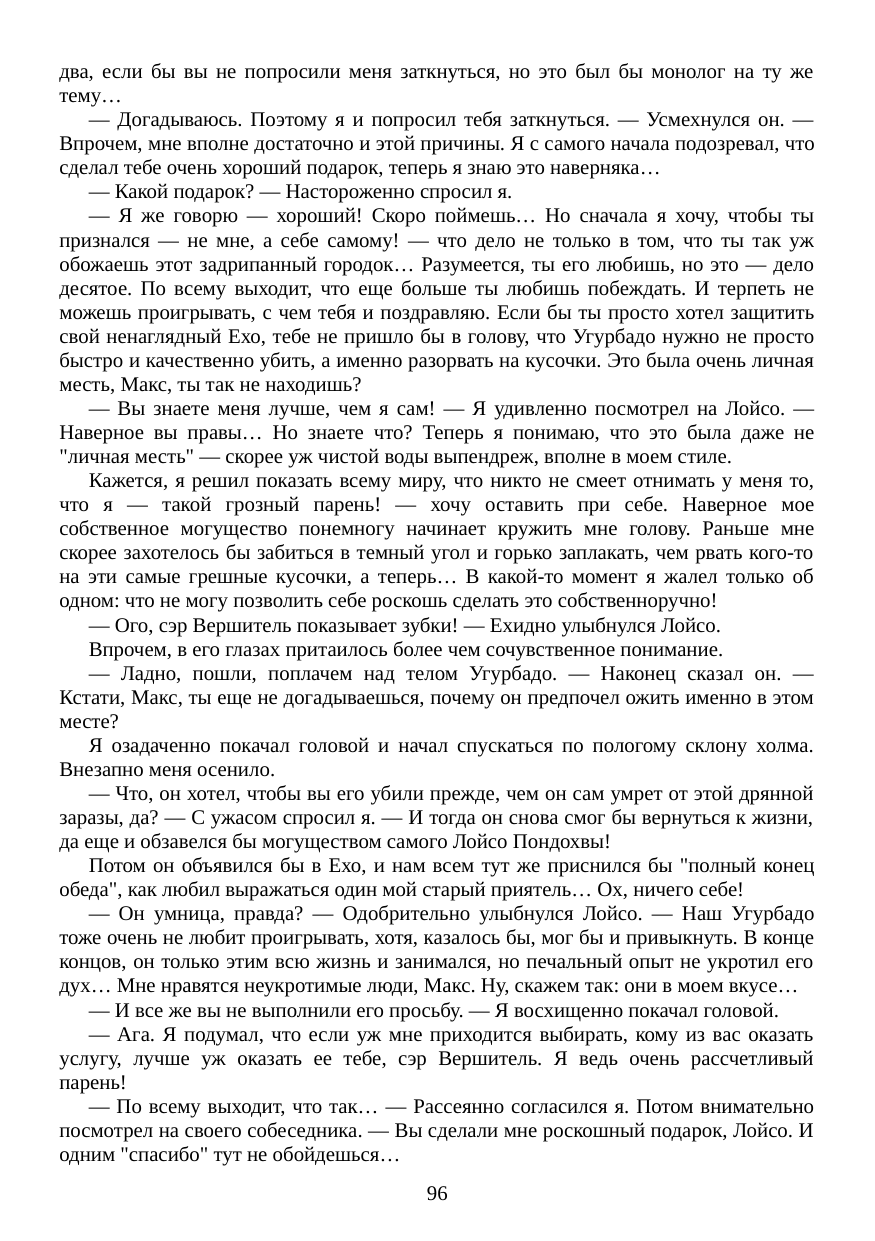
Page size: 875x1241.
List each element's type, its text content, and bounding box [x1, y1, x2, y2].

text Потом он объявился бы в Ехо, и нам всем тут же приснился бы "полный конец обеда", как любил выражаться один мой старый приятель… Ох, ничего себе! [59, 853, 815, 901]
text — Я же говорю — хороший! Скоро поймешь… Но сначала я хочу, чтобы ты признался — не мне, а себе самому! — что дело не только в том, что ты так уж обожаешь этот задрипанный городок… Разумеется, ты его любишь, но это — дело десятое. По всему выходит, что еще больше ты любишь побеждать. И терпеть не можешь проигрывать, с чем тебя и поздравляю. Если бы ты просто хотел защитить свой ненаглядный Ехо, тебе не пришло бы в голову, что Угурбадо нужно не просто быстро и качественно убить, а именно разорвать на кусочки. Это была очень личная месть, Макс, ты так не находишь? [59, 203, 815, 396]
text два, если бы вы не попросили меня заткнуться, но это был бы монолог на ту же тему… [59, 59, 815, 107]
text — Ого, сэр Вершитель показывает зубки! — Ехидно улыбнулся Лойсо. [59, 612, 815, 637]
text Впрочем, в его глазах притаилось более чем сочувственное понимание. [59, 637, 815, 661]
text — Он умница, правда? — Одобрительно улыбнулся Лойсо. — Наш Угурбадо тоже очень не любит проигрывать, хотя, казалось бы, мог бы и привыкнуть. В конце концов, он только этим всю жизнь и занимался, но печальный опыт не укротил его дух… Мне нравятся неукротимые люди, Макс. Ну, скажем так: они в моем вкусе… [59, 901, 815, 997]
text — По всему выходит, что так… — Рассеянно согласился я. Потом внимательно посмотрел на своего собеседника. — Вы сделали мне роскошный подарок, Лойсо. И одним "спасибо" тут не обойдешься… [59, 1094, 815, 1166]
text — Что, он хотел, чтобы вы его убили прежде, чем он сам умрет от этой дрянной заразы, да? — С ужасом спросил я. — И тогда он снова смог бы вернуться к жизни, да еще и обзавелся бы могуществом самого Лойсо Пондохвы! [59, 781, 815, 853]
text Я озадаченно покачал головой и начал спускаться по пологому склону холма. Внезапно меня осенило. [59, 733, 815, 781]
text — Догадываюсь. Поэтому я и попросил тебя заткнуться. — Усмехнулся он. — Впрочем, мне вполне достаточно и этой причины. Я с самого начала подозревал, что сделал тебе очень хороший подарок, теперь я знаю это наверняка… [59, 107, 815, 179]
text — Ладно, пошли, поплачем над телом Угурбадо. — Наконец сказал он. — Кстати, Макс, ты еще не догадываешься, почему он предпочел ожить именно в этом месте? [59, 661, 815, 733]
text — Вы знаете меня лучше, чем я сам! — Я удивленно посмотрел на Лойсо. — Наверное вы правы… Но знаете что? Теперь я понимаю, что это была даже не "личная месть" — скорее уж чистой воды выпендреж, вполне в моем стиле. [59, 396, 815, 468]
text — Ага. Я подумал, что если уж мне приходится выбирать, кому из вас оказать услугу, лучше уж оказать ее тебе, сэр Вершитель. Я ведь очень рассчетливый парень! [59, 1022, 815, 1094]
text — Какой подарок? — Настороженно спросил я. [59, 179, 815, 203]
text — И все же вы не выполнили его просьбу. — Я восхищенно покачал головой. [59, 997, 815, 1022]
text Кажется, я решил показать всему миру, что никто не смеет отнимать у меня то, что я — такой грозный парень! — хочу оставить при себе. Наверное мое собственное могущество понемногу начинает кружить мне голову. Раньше мне скорее захотелось бы забиться в темный угол и горько заплакать, чем рвать кого-то на эти самые грешные кусочки, а теперь… В какой-то момент я жалел только об одном: что не могу позволить себе роскошь сделать это собственноручно! [59, 468, 815, 612]
